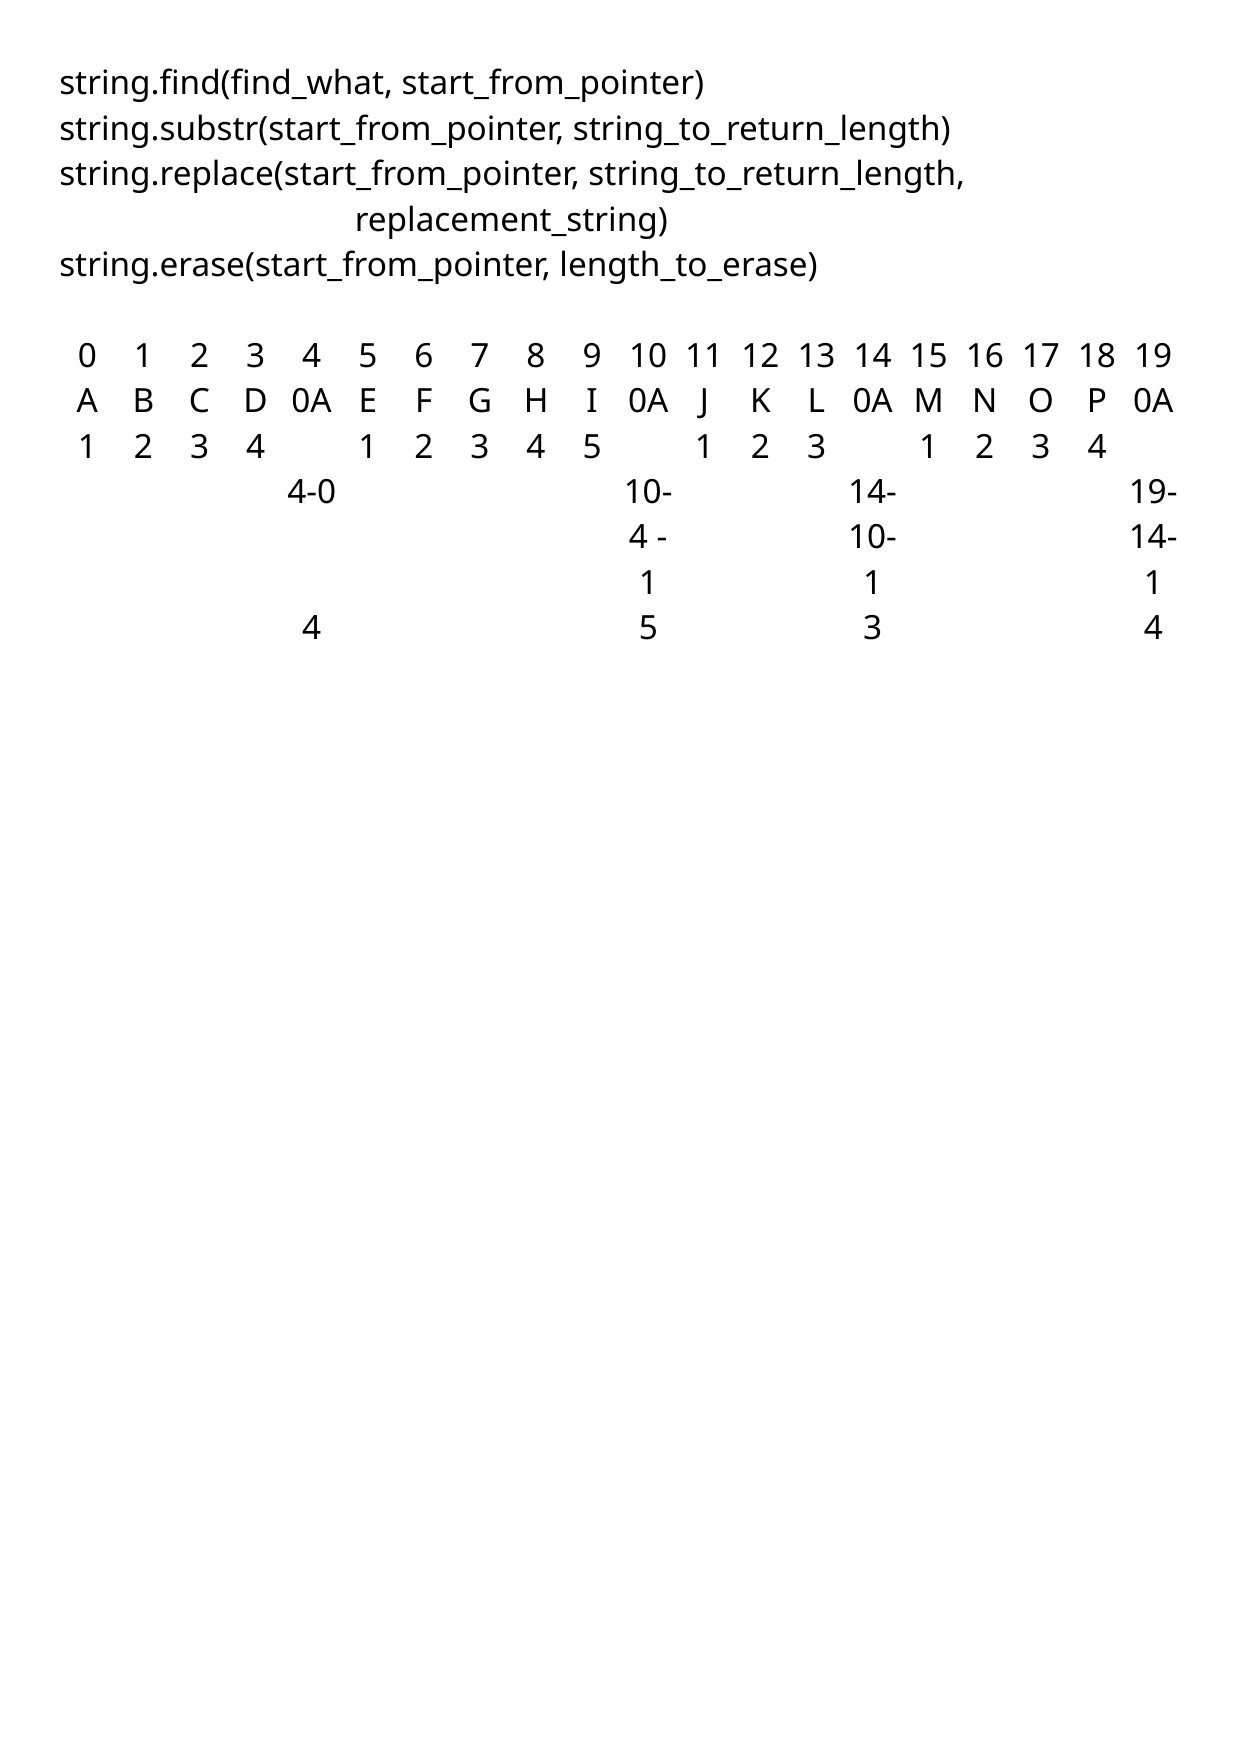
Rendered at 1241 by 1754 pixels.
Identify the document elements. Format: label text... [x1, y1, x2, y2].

table_cell [340, 468, 396, 604]
table_cell K [732, 377, 788, 422]
table_header 19 [1125, 332, 1181, 377]
table_header 11 [676, 332, 732, 377]
text string.find(find_what, start_from_pointer) [59, 59, 1181, 104]
table_cell 10-4 -1 [620, 468, 676, 604]
table_cell O [1013, 377, 1069, 422]
table_cell 4 [283, 604, 339, 649]
table_cell [452, 468, 508, 604]
table_cell 2 [956, 423, 1013, 468]
text string.erase(start_from_pointer, length_to_erase) [59, 241, 1181, 286]
table_cell G [452, 377, 508, 422]
table_header 1 [115, 332, 171, 377]
table_cell 4-0 [283, 468, 339, 604]
table_cell [732, 604, 788, 649]
table_header 0 [59, 332, 115, 377]
table_cell 3 [844, 604, 900, 649]
table_cell [564, 468, 620, 604]
table_cell 3 [452, 423, 508, 468]
table_cell [283, 423, 339, 468]
table_cell 2 [396, 423, 452, 468]
table_header 3 [227, 332, 283, 377]
table_cell [956, 604, 1013, 649]
table_cell [676, 468, 732, 604]
table_cell [788, 604, 844, 649]
table_cell M [900, 377, 956, 422]
table_cell [564, 604, 620, 649]
table_header 10 [620, 332, 676, 377]
table_cell [171, 604, 227, 649]
table_cell 5 [620, 604, 676, 649]
table_cell 0A [283, 377, 339, 422]
table_cell [171, 468, 227, 604]
table_cell 2 [115, 423, 171, 468]
table_cell [508, 468, 564, 604]
table_header 15 [900, 332, 956, 377]
table_cell E [340, 377, 396, 422]
table_cell D [227, 377, 283, 422]
table_cell [1013, 468, 1069, 604]
table_cell 2 [732, 423, 788, 468]
table_cell [452, 604, 508, 649]
table_header 5 [340, 332, 396, 377]
table_cell 1 [340, 423, 396, 468]
table_cell [59, 468, 115, 604]
table_header 16 [956, 332, 1013, 377]
table_cell [676, 604, 732, 649]
table_cell 4 [508, 423, 564, 468]
table_cell [396, 468, 452, 604]
text string.substr(start_from_pointer, string_to_return_length) [59, 104, 1181, 150]
table_cell H [508, 377, 564, 422]
table_cell 4 [227, 423, 283, 468]
table_cell [732, 468, 788, 604]
table_header 14 [844, 332, 900, 377]
table_cell 4 [1125, 604, 1181, 649]
table_header 8 [508, 332, 564, 377]
table_cell 1 [900, 423, 956, 468]
table_header 2 [171, 332, 227, 377]
table_header 13 [788, 332, 844, 377]
table_cell 19-14-1 [1125, 468, 1181, 604]
table_cell 3 [171, 423, 227, 468]
table_cell [900, 604, 956, 649]
table_cell 1 [676, 423, 732, 468]
table_cell [956, 468, 1013, 604]
table_cell 4 [1069, 423, 1125, 468]
table_header 18 [1069, 332, 1125, 377]
table_cell L [788, 377, 844, 422]
table_cell 5 [564, 423, 620, 468]
table_cell [340, 604, 396, 649]
table_cell [227, 468, 283, 604]
table_header 9 [564, 332, 620, 377]
table_cell [115, 604, 171, 649]
table_cell [844, 423, 900, 468]
table_header 4 [283, 332, 339, 377]
table_cell N [956, 377, 1013, 422]
text string.replace(start_from_pointer, string_to_return_length, replacement_string) [59, 150, 1181, 241]
table_cell [1125, 423, 1181, 468]
table_cell 3 [1013, 423, 1069, 468]
table_cell [115, 468, 171, 604]
table_cell P [1069, 377, 1125, 422]
table_cell [620, 423, 676, 468]
table_cell [900, 468, 956, 604]
table_cell 1 [59, 423, 115, 468]
table_cell A [59, 377, 115, 422]
table_header 17 [1013, 332, 1069, 377]
table_cell [508, 604, 564, 649]
table_cell 0A [620, 377, 676, 422]
table_cell J [676, 377, 732, 422]
table_cell B [115, 377, 171, 422]
table_cell [1013, 604, 1069, 649]
table_cell F [396, 377, 452, 422]
table_cell C [171, 377, 227, 422]
table_cell 14-10-1 [844, 468, 900, 604]
table_cell [396, 604, 452, 649]
table_header 6 [396, 332, 452, 377]
table_cell 0A [1125, 377, 1181, 422]
table_cell 0A [844, 377, 900, 422]
table_cell 3 [788, 423, 844, 468]
table_cell [1069, 468, 1125, 604]
table_header 7 [452, 332, 508, 377]
table_cell [1069, 604, 1125, 649]
table_cell I [564, 377, 620, 422]
table_cell [59, 604, 115, 649]
table_cell [788, 468, 844, 604]
table_cell [227, 604, 283, 649]
table_header 12 [732, 332, 788, 377]
